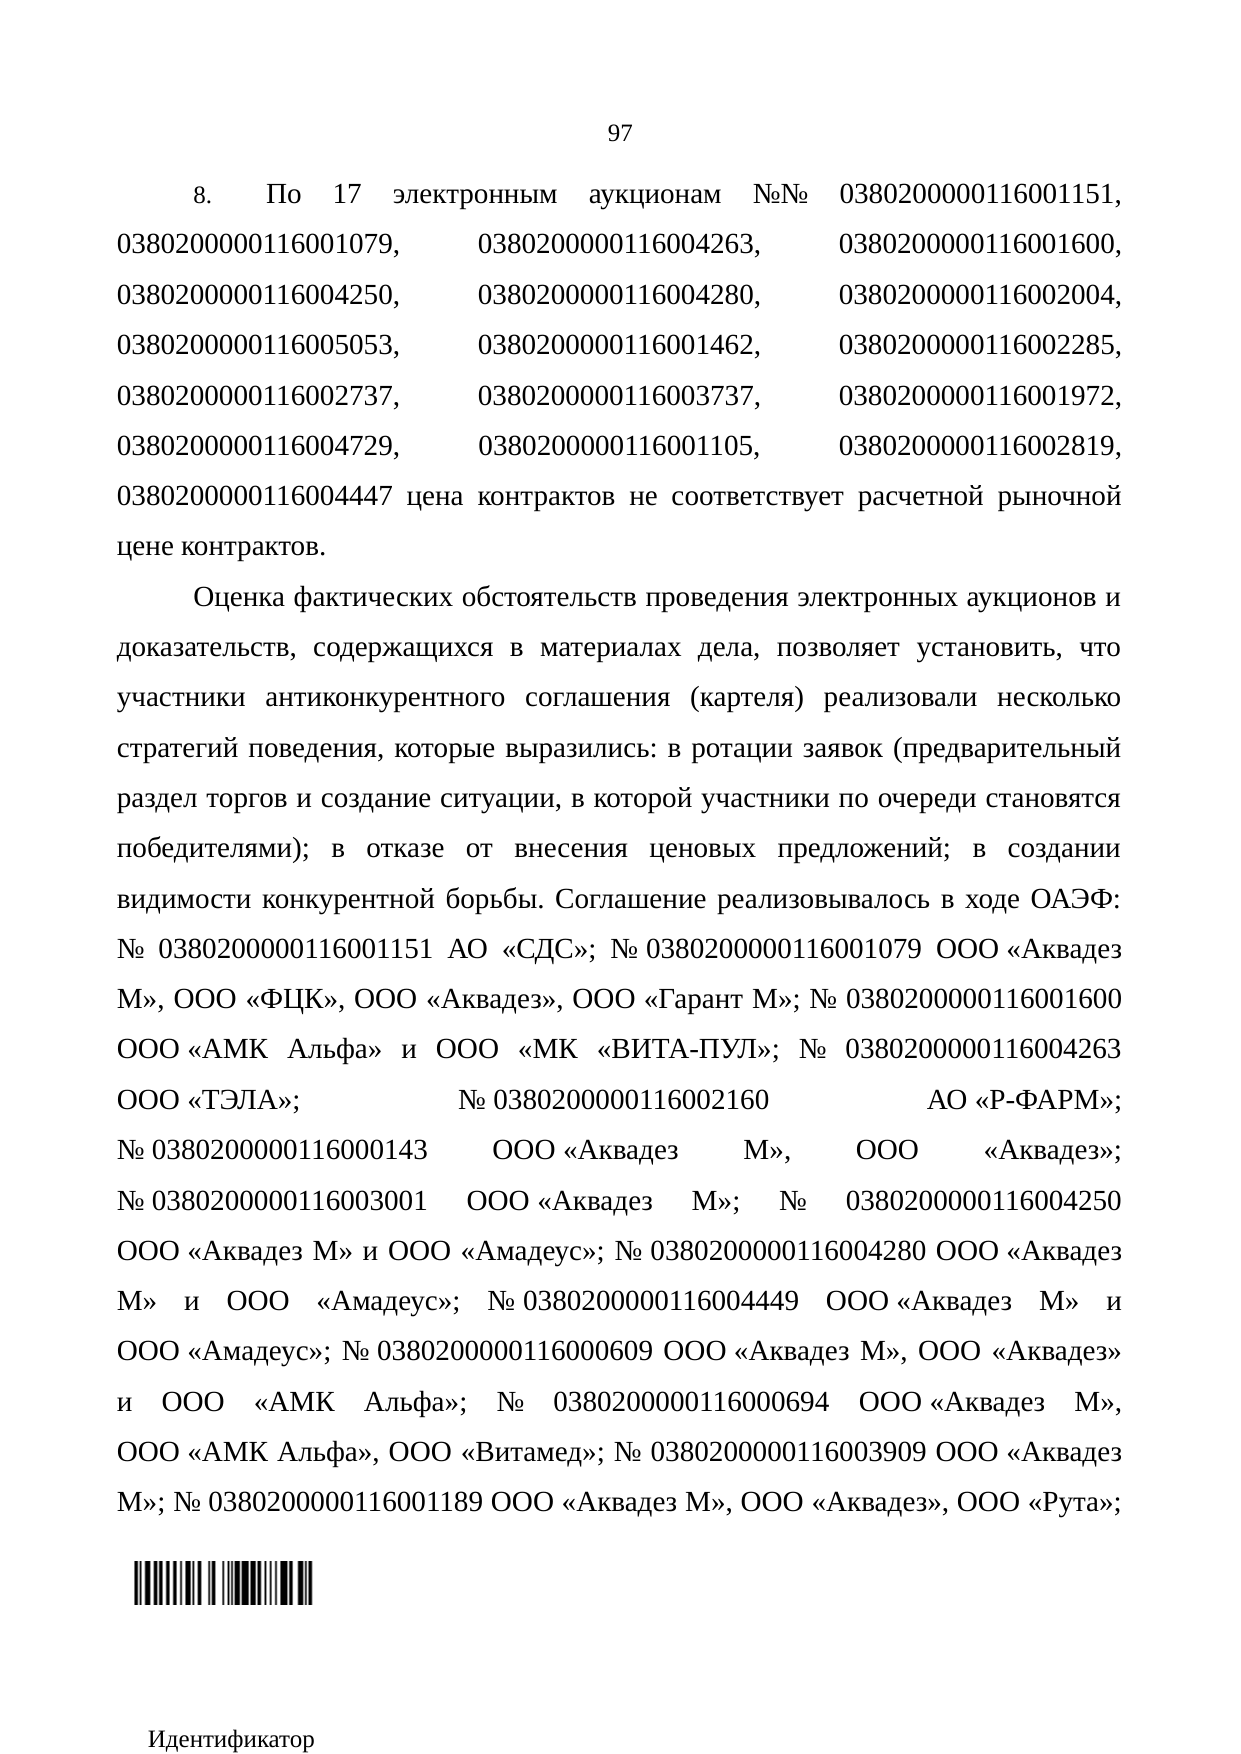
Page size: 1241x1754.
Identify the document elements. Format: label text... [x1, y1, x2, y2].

list По 17 электронным аукционам №№ 0380200000116001151, 0380200000116001079, 0380200000116004263, 0380200000116001600, 0380200000116004250, 0380200000116004280, 0380200000116002004, 0380200000116005053, 0380200000116001462, 0380200000116002285, 0380200000116002737, 0380200000116003737, 0380200000116001972, 0380200000116004729, 0380200000116001105, 0380200000116002819, 0380200000116004447 цена контрактов не соответствует расчетной рыночной цене контрактов. [117, 176, 1122, 562]
picture [119, 1561, 329, 1605]
text Оценка фактических обстоятельств проведения электронных аукционов и доказательств, содержащихся в материалах дела, позволяет установить, что участники антиконкурентного соглашения (картеля) реализовали несколько стратегий поведения, которые выразились: в ротации заявок (предварительный раздел торгов и создание ситуации, в которой участники по очереди становятся победителями); в отказе от внесения ценовых предложений; в создании видимости конкурентной борьбы. Соглашение реализовывалось в ходе ОАЭФ: № 0380200000116001151 АО «СДС»; № 0380200000116001079 ООО «Аквадез М», ООО «ФЦК», ООО «Аквадез», ООО «Гарант М»; № 0380200000116001600 ООО «АМК Альфа» и ООО «МК «ВИТА-ПУЛ»; № 0380200000116004263 ООО «ТЭЛА»; № 0380200000116002160 АО «Р-ФАРМ»; № 0380200000116000143 ООО «Аквадез М», ООО «Аквадез»;№ 0380200000116003001 ООО «Аквадез М»; № 0380200000116004250 ООО «Аквадез М» и ООО «Амадеус»; № 0380200000116004280 ООО «Аквадез М» и ООО «Амадеус»; № 0380200000116004449 ООО «Аквадез М» и ООО «Амадеус»; № 0380200000116000609 ООО «Аквадез М», ООО «Аквадез» и ООО «АМК Альфа»; № 0380200000116000694 ООО «Аквадез М», ООО «АМК Альфа», ООО «Витамед»; № 0380200000116003909 ООО «Аквадез М»; № 0380200000116001189 ООО «Аквадез М», ООО «Аквадез», ООО «Рута»; [117, 579, 1122, 1518]
